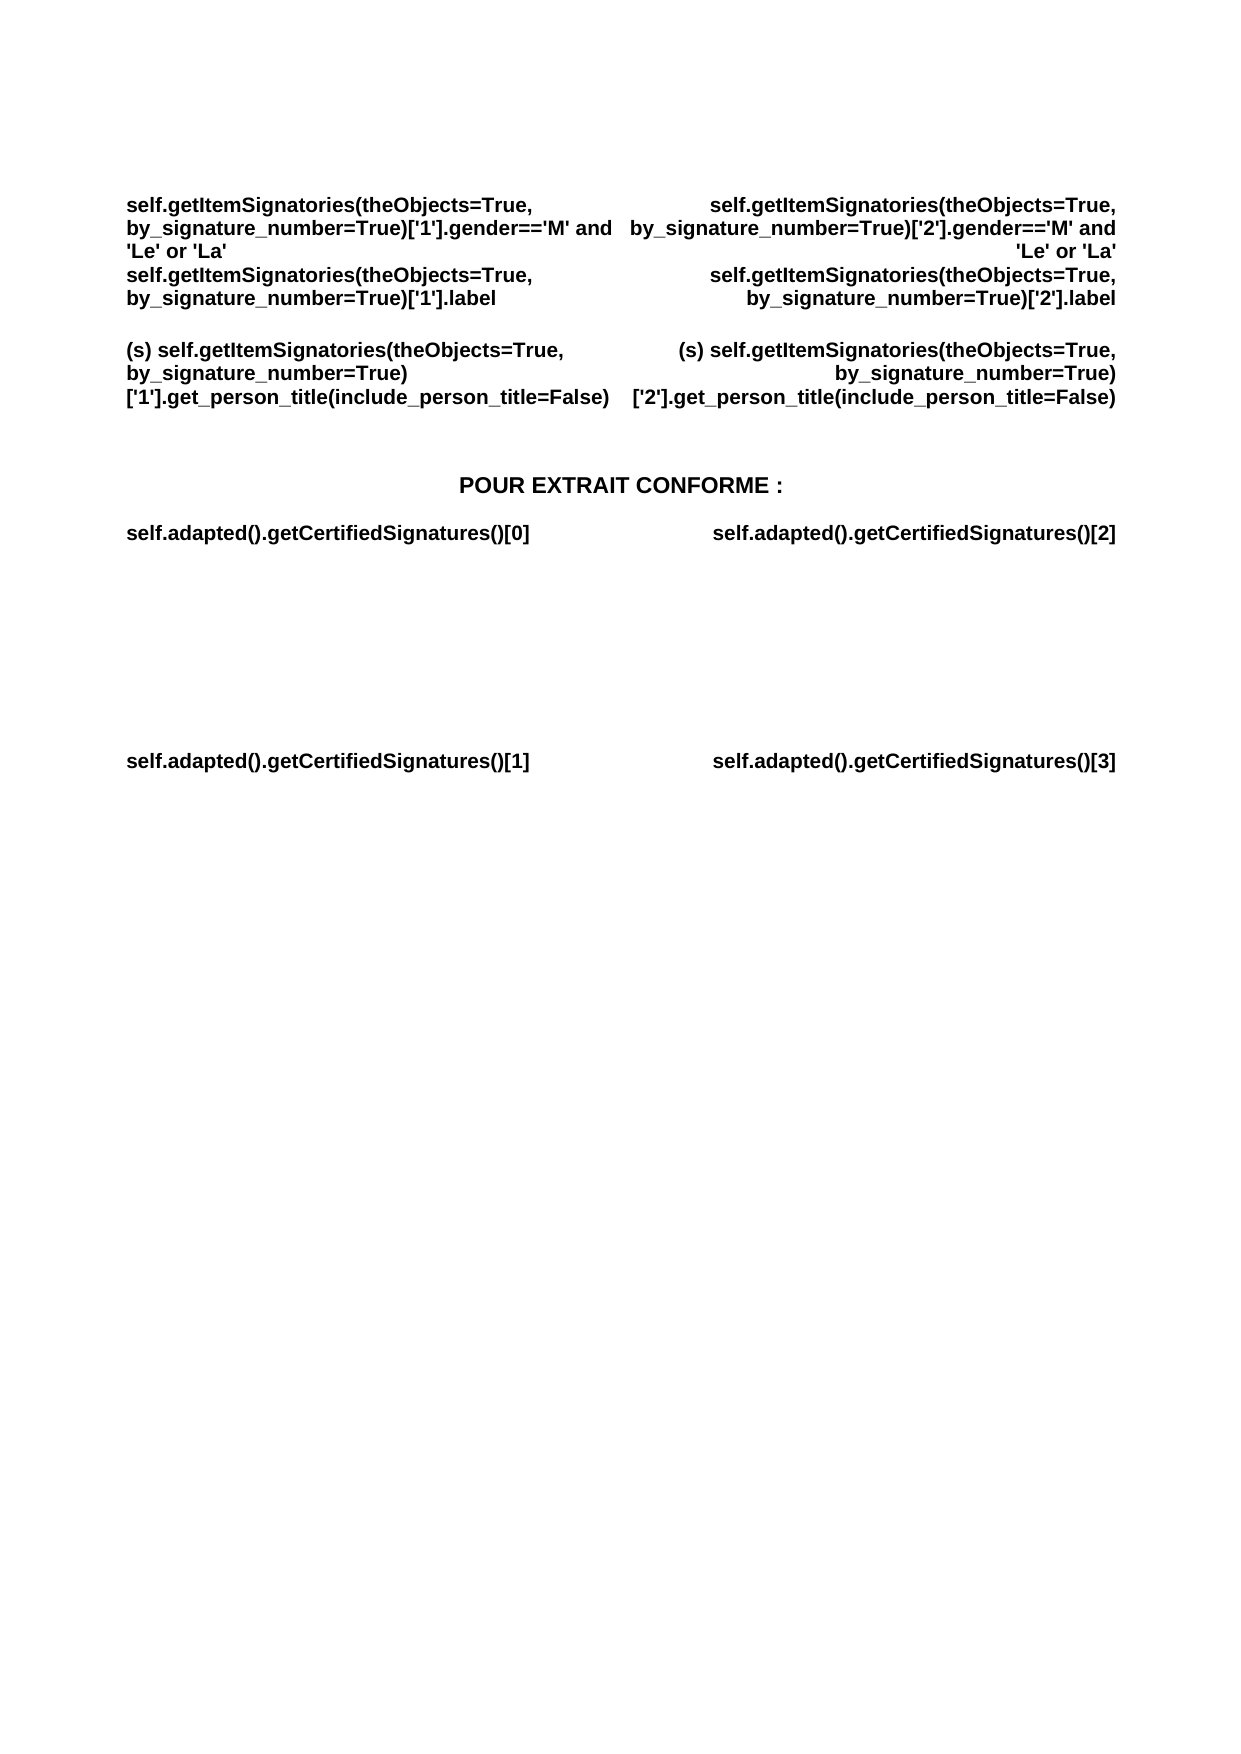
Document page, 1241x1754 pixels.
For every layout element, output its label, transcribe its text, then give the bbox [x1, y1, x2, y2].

table_header [120, 154, 1122, 188]
table_cell (s) self.getItemSignatories(theObjects=True, by_signature_number=True)['2'].get_person_title(include_person_title=False) [621, 333, 1122, 432]
table_cell self.getItemSignatories(theObjects=True, by_signature_number=True)['2'].gender=='M' and 'Le' or 'La' self.getItemSignatories(theObjects=True, by_signature_number=True)['2'].label [621, 188, 1122, 333]
table_cell self.adapted().getCertifiedSignatures()[1] [120, 744, 621, 796]
table_cell (s) self.getItemSignatories(theObjects=True, by_signature_number=True)['1'].get_person_title(include_person_title=False) [120, 333, 621, 432]
table_cell self.getItemSignatories(theObjects=True, by_signature_number=True)['1'].gender=='M' and 'Le' or 'La' self.getItemSignatories(theObjects=True, by_signature_number=True)['1'].label [120, 188, 621, 333]
table_cell [120, 569, 621, 744]
text POUR EXTRAIT CONFORME : [120, 473, 1122, 498]
table_cell self.adapted().getCertifiedSignatures()[3] [621, 744, 1122, 796]
table_header self.adapted().getCertifiedSignatures()[2] [621, 516, 1122, 568]
table_cell [621, 569, 1122, 744]
table_header self.adapted().getCertifiedSignatures()[0] [120, 516, 621, 568]
